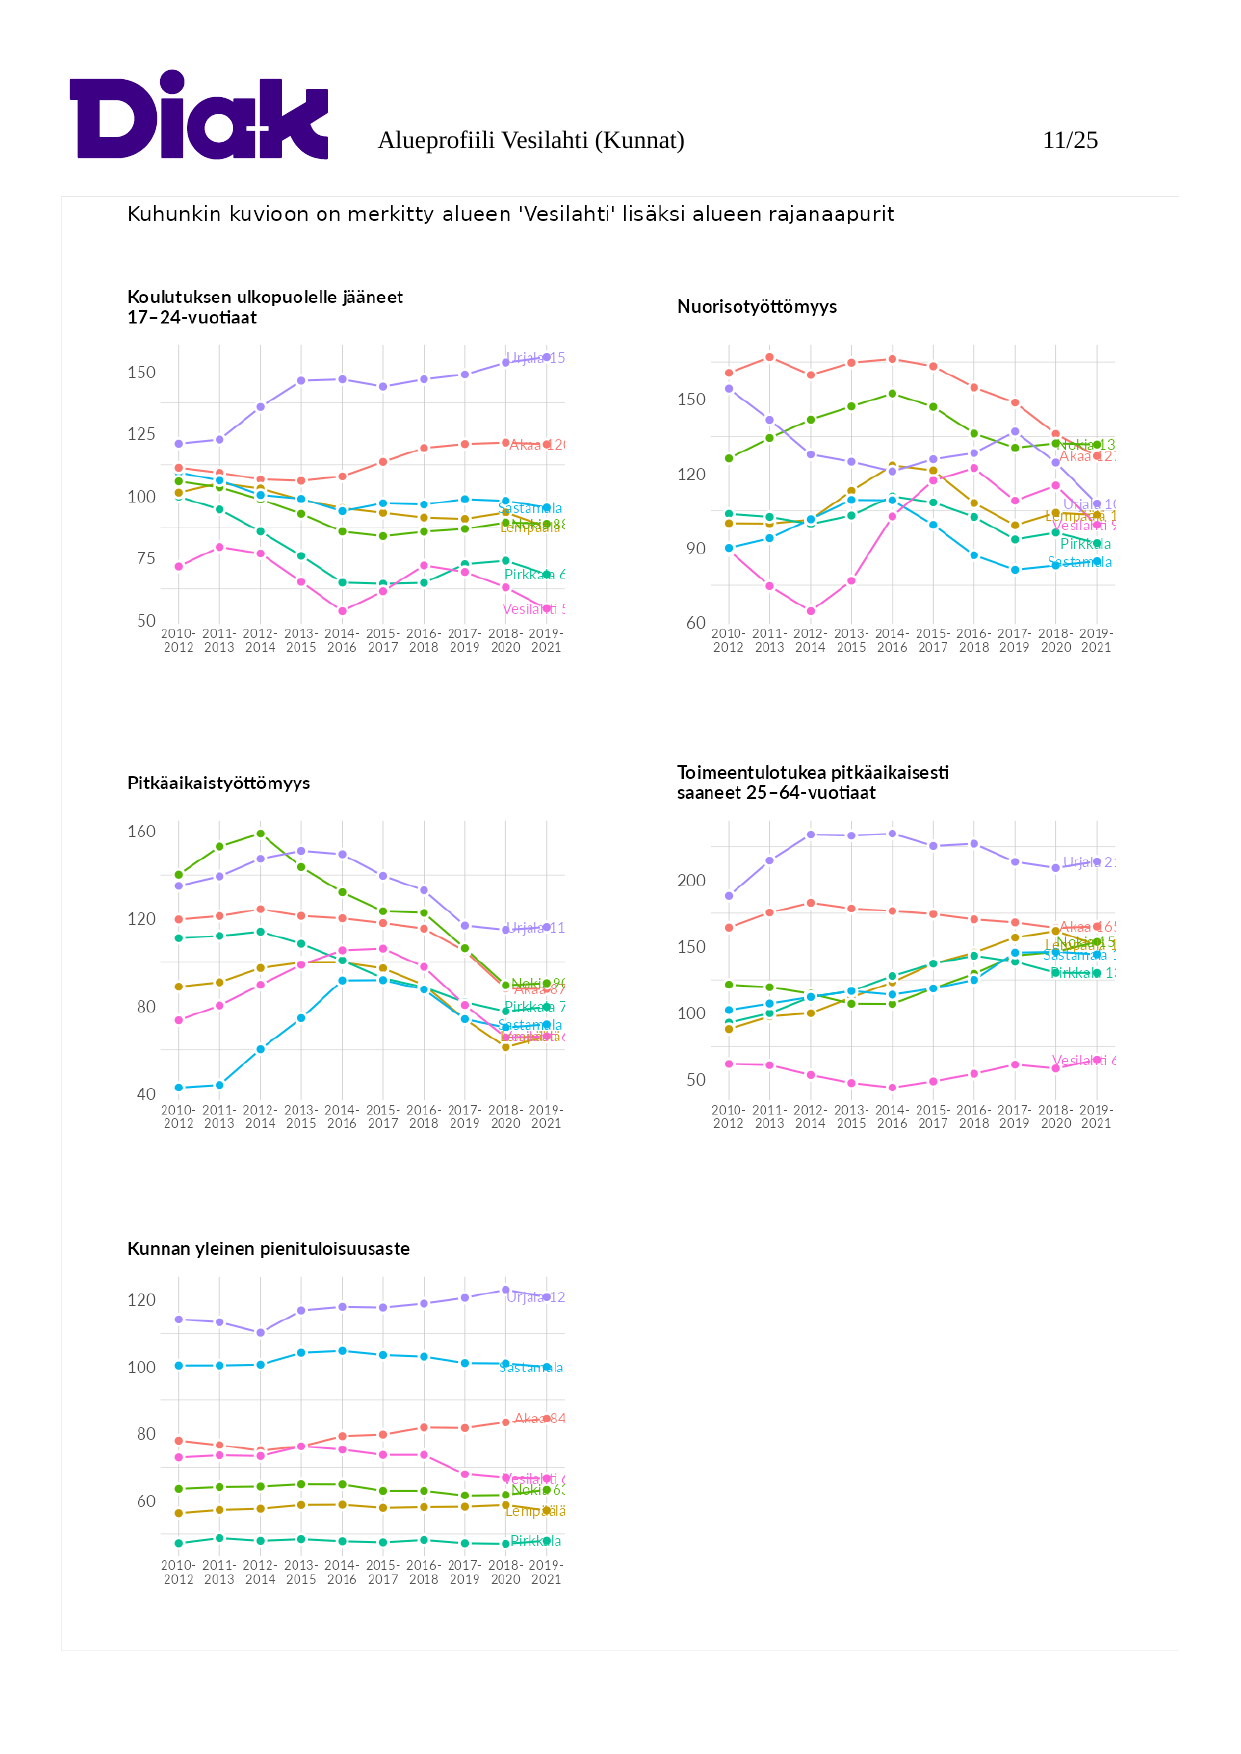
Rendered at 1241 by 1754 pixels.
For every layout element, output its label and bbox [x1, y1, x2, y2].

picture [61, 196, 1179, 1651]
